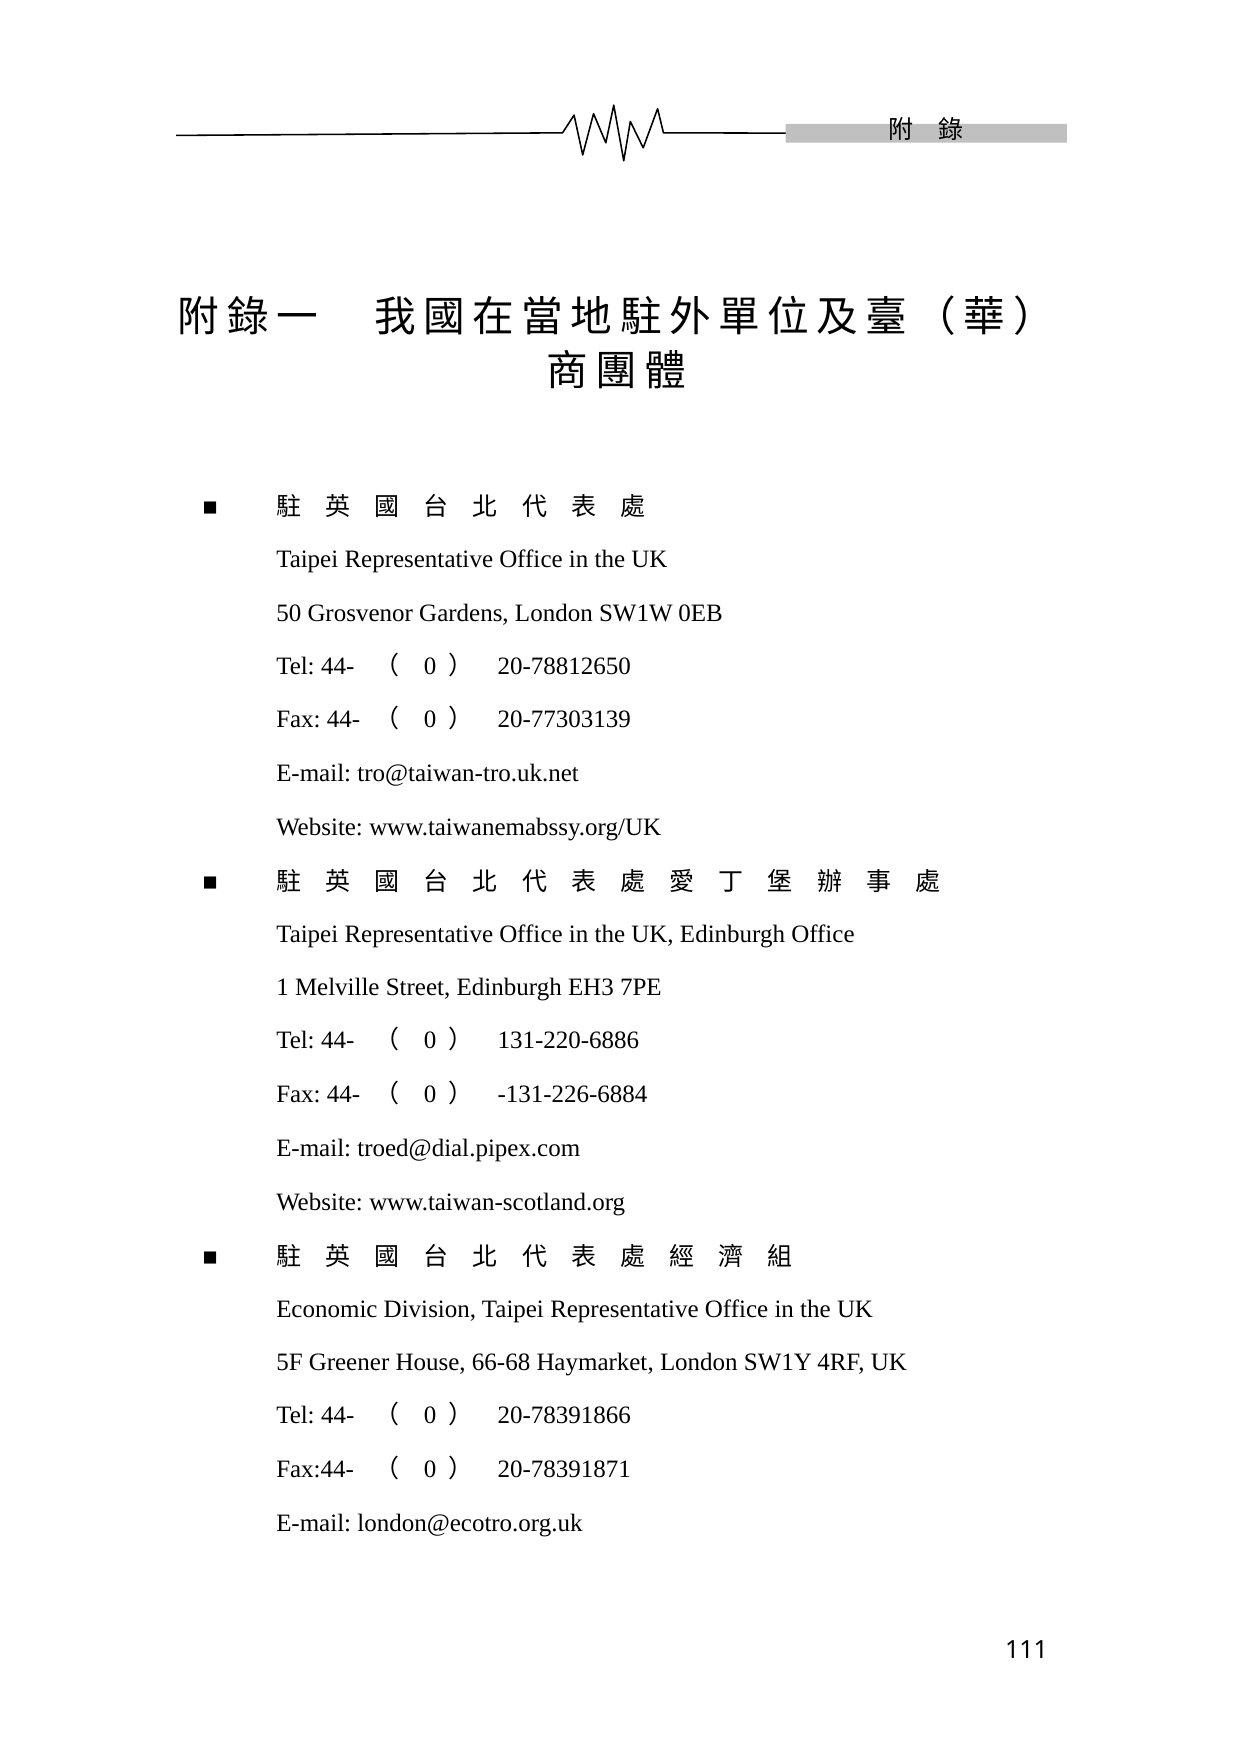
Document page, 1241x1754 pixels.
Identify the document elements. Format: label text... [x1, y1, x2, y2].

text ■ 駐英國台北代表處經濟組 [202, 1228, 1063, 1281]
text Tel: 44-（0）20-78812650 [202, 639, 1063, 692]
text ■ 駐英國台北代表處 [202, 478, 1063, 532]
text Economic Division, Taipei Representative Office in the UK [202, 1281, 1063, 1335]
text 50 Grosvenor Gardens, London SW1W 0EB [202, 585, 1063, 639]
text Fax: 44-（0）-131-226-6884 [202, 1067, 1063, 1121]
text Taipei Representative Office in the UK [202, 532, 1063, 585]
text Fax:44-（0）20-78391871 [202, 1442, 1063, 1495]
text Taipei Representative Office in the UK, Edinburgh Office [202, 906, 1063, 960]
text 附錄一 我國在當地駐外單位及臺（華）商團體 [178, 291, 1063, 398]
text 5F Greener House, 66-68 Haymarket, London SW1Y 4RF, UK [202, 1335, 1063, 1388]
text 1 Melville Street, Edinburgh EH3 7PE [202, 960, 1063, 1013]
text E-mail: troed@dial.pipex.com [202, 1121, 1063, 1174]
text Website: www.taiwanemabssy.org/UK [202, 799, 1063, 853]
text Fax: 44-（0）20-77303139 [202, 692, 1063, 746]
text ■ 駐英國台北代表處愛丁堡辦事處 [202, 853, 1063, 906]
text E-mail: tro@taiwan-tro.uk.net [202, 746, 1063, 799]
text Tel: 44-（0）131-220-6886 [202, 1013, 1063, 1067]
text E-mail: london@ecotro.org.uk [202, 1495, 1063, 1549]
text Tel: 44-（0）20-78391866 [202, 1388, 1063, 1442]
text Website: www.taiwan-scotland.org [202, 1174, 1063, 1228]
